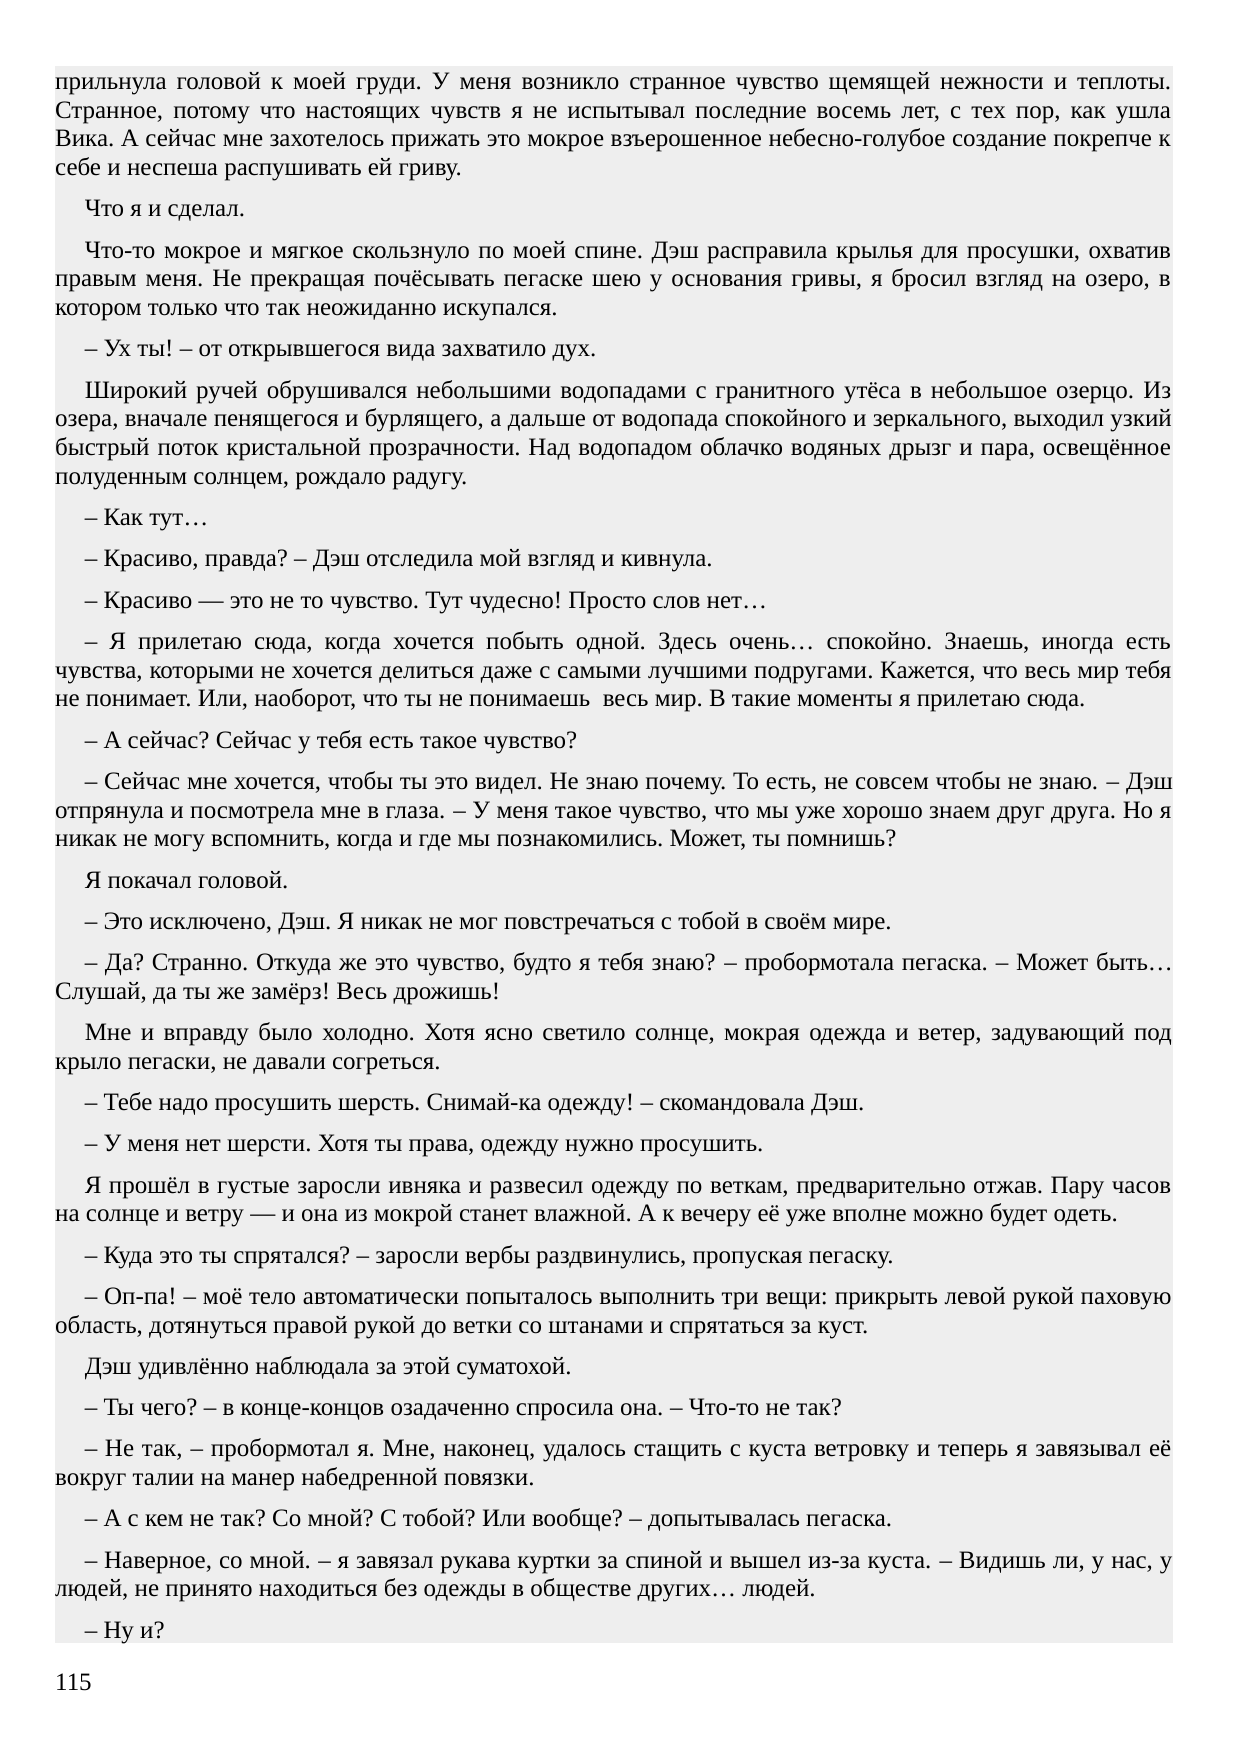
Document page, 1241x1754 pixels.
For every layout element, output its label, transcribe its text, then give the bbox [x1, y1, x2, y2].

text – Не так, – пробормотал я. Мне, наконец, удалось стащить с куста ветровку и теперь я завязывал её вокруг талии на манер набедренной повязки. [55, 1433, 1173, 1491]
text – Тебе надо просушить шерсть. Снимай-ка одежду! – скомандовала Дэш. [55, 1087, 1173, 1116]
text – Ты чего? – в конце-концов озадаченно спросила она. – Что-то не так? [55, 1392, 1173, 1421]
text – А с кем не так? Со мной? С тобой? Или вообще? – допытывалась пегаска. [55, 1503, 1173, 1532]
text – Сейчас мне хочется, чтобы ты это видел. Не знаю почему. То есть, не совсем чтобы не знаю. – Дэш отпрянула и посмотрела мне в глаза. – У меня такое чувство, что мы уже хорошо знаем друг друга. Но я никак не могу вспомнить, когда и где мы познакомились. Может, ты помнишь? [55, 766, 1173, 852]
text – А сейчас? Сейчас у тебя есть такое чувство? [55, 725, 1173, 753]
text – Как тут… [55, 502, 1173, 531]
text – Красиво — это не то чувство. Тут чудесно! Просто слов нет… [55, 585, 1173, 613]
text – Красиво, правда? – Дэш отследила мой взгляд и кивнула. [55, 543, 1173, 572]
text – Это исключено, Дэш. Я никак не мог повстречаться с тобой в своём мире. [55, 906, 1173, 935]
text – Ну и? [55, 1615, 1173, 1643]
text Я покачал головой. [55, 865, 1173, 893]
text Дэш удивлённо наблюдала за этой суматохой. [55, 1351, 1173, 1380]
text – Куда это ты спрятался? – заросли вербы раздвинулись, пропуская пегаску. [55, 1240, 1173, 1268]
text – У меня нет шерсти. Хотя ты права, одежду нужно просушить. [55, 1128, 1173, 1157]
text – Да? Странно. Откуда же это чувство, будто я тебя знаю? – пробормотала пегаска. – Может быть… Слушай, да ты же замёрз! Весь дрожишь! [55, 947, 1173, 1005]
text Мне и вправду было холодно. Хотя ясно светило солнце, мокрая одежда и ветер, задувающий под крыло пегаски, не давали согреться. [55, 1017, 1173, 1075]
text – Я прилетаю сюда, когда хочется побыть одной. Здесь очень… спокойно. Знаешь, иногда есть чувства, которыми не хочется делиться даже с самыми лучшими подругами. Кажется, что весь мир тебя не понимает. Или, наоборот, что ты не понимаешь весь мир. В такие моменты я прилетаю сюда. [55, 626, 1173, 712]
text Что-то мокрое и мягкое скользнуло по моей спине. Дэш расправила крылья для просушки, охватив правым меня. Не прекращая почёсывать пегаске шею у основания гривы, я бросил взгляд на озеро, в котором только что так неожиданно искупался. [55, 235, 1173, 321]
text Что я и сделал. [55, 193, 1173, 222]
text Широкий ручей обрушивался небольшими водопадами с гранитного утёса в небольшое озерцо. Из озера, вначале пенящегося и бурлящего, а дальше от водопада спокойного и зеркального, выходил узкий быстрый поток кристальной прозрачности. Над водопадом облачко водяных дрызг и пара, освещённое полуденным солнцем, рождало радугу. [55, 375, 1173, 490]
text – Наверное, со мной. – я завязал рукава куртки за спиной и вышел из-за куста. – Видишь ли, у нас, у людей, не принято находиться без одежды в обществе других… людей. [55, 1545, 1173, 1602]
text прильнула головой к моей груди. У меня возникло странное чувство щемящей нежности и теплоты. Странное, потому что настоящих чувств я не испытывал последние восемь лет, с тех пор, как ушла Вика. А сейчас мне захотелось прижать это мокрое взъерошенное небесно-голубое создание покрепче к себе и неспеша распушивать ей гриву. [55, 66, 1173, 181]
text – Ух ты! – от открывшегося вида захватило дух. [55, 333, 1173, 362]
text Я прошёл в густые заросли ивняка и развесил одежду по веткам, предварительно отжав. Пару часов на солнце и ветру — и она из мокрой станет влажной. А к вечеру её уже вполне можно будет одеть. [55, 1170, 1173, 1227]
text – Оп-па! – моё тело автоматически попыталось выполнить три вещи: прикрыть левой рукой паховую область, дотянуться правой рукой до ветки со штанами и спрятаться за куст. [55, 1281, 1173, 1338]
